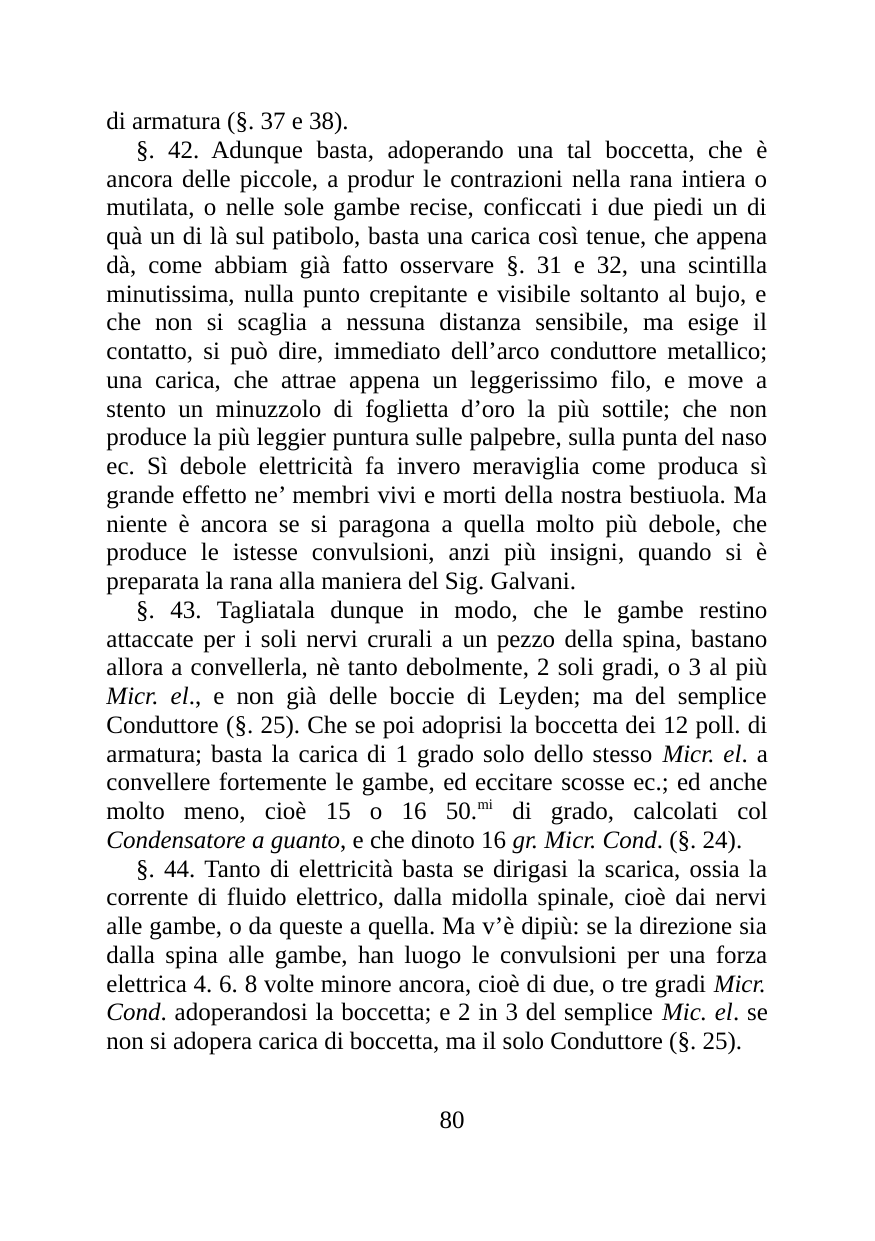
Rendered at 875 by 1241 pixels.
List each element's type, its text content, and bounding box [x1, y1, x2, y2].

text §. 44. Tanto di elettricità basta se dirigasi la scarica, ossia la corrente di fluido elettrico, dalla midolla spinale, cioè dai nervi alle gambe, o da queste a quella. Ma v’è dipiù: se la direzione sia dalla spina alle gambe, han luogo le convulsioni per una forza elettrica 4. 6. 8 volte minore ancora, cioè di due, o tre gradi Micr. Cond. adoperandosi la boccetta; e 2 in 3 del semplice Mic. el. se non si adopera carica di boccetta, ma il solo Conduttore (§. 25). [106, 854, 768, 1055]
text §. 42. Adunque basta, adoperando una tal boccetta, che è ancora delle piccole, a produr le contrazioni nella rana intiera o mutilata, o nelle sole gambe recise, conficcati i due piedi un di quà un di là sul patibolo, basta una carica così tenue, che appena dà, come abbiam già fatto osservare §. 31 e 32, una scintilla minutissima, nulla punto crepitante e visibile soltanto al bujo, e che non si scaglia a nessuna distanza sensibile, ma esige il contatto, si può dire, immediato dell’arco conduttore metallico; una carica, che attrae appena un leggerissimo filo, e move a stento un minuzzolo di foglietta d’oro la più sottile; che non produce la più leggier puntura sulle palpebre, sulla punta del naso ec. Sì debole elettricità fa invero meraviglia come produca sì grande effetto ne’ membri vivi e morti della nostra bestiuola. Ma niente è ancora se si paragona a quella molto più debole, che produce le istesse convulsioni, anzi più insigni, quando si è preparata la rana alla maniera del Sig. Galvani. [106, 135, 768, 595]
text di armatura (§. 37 e 38). [106, 106, 768, 135]
text §. 43. Tagliatala dunque in modo, che le gambe restino attaccate per i soli nervi crurali a un pezzo della spina, bastano allora a convellerla, nè tanto debolmente, 2 soli gradi, o 3 al più Micr. el., e non già delle boccie di Leyden; ma del semplice Conduttore (§. 25). Che se poi adoprisi la boccetta dei 12 poll. di armatura; basta la carica di 1 grado solo dello stesso Micr. el. a convellere fortemente le gambe, ed eccitare scosse ec.; ed anche molto meno, cioè 15 o 16 50.mi di grado, calcolati col Condensatore a guanto, e che dinoto 16 gr. Micr. Cond. (§. 24). [106, 595, 768, 854]
